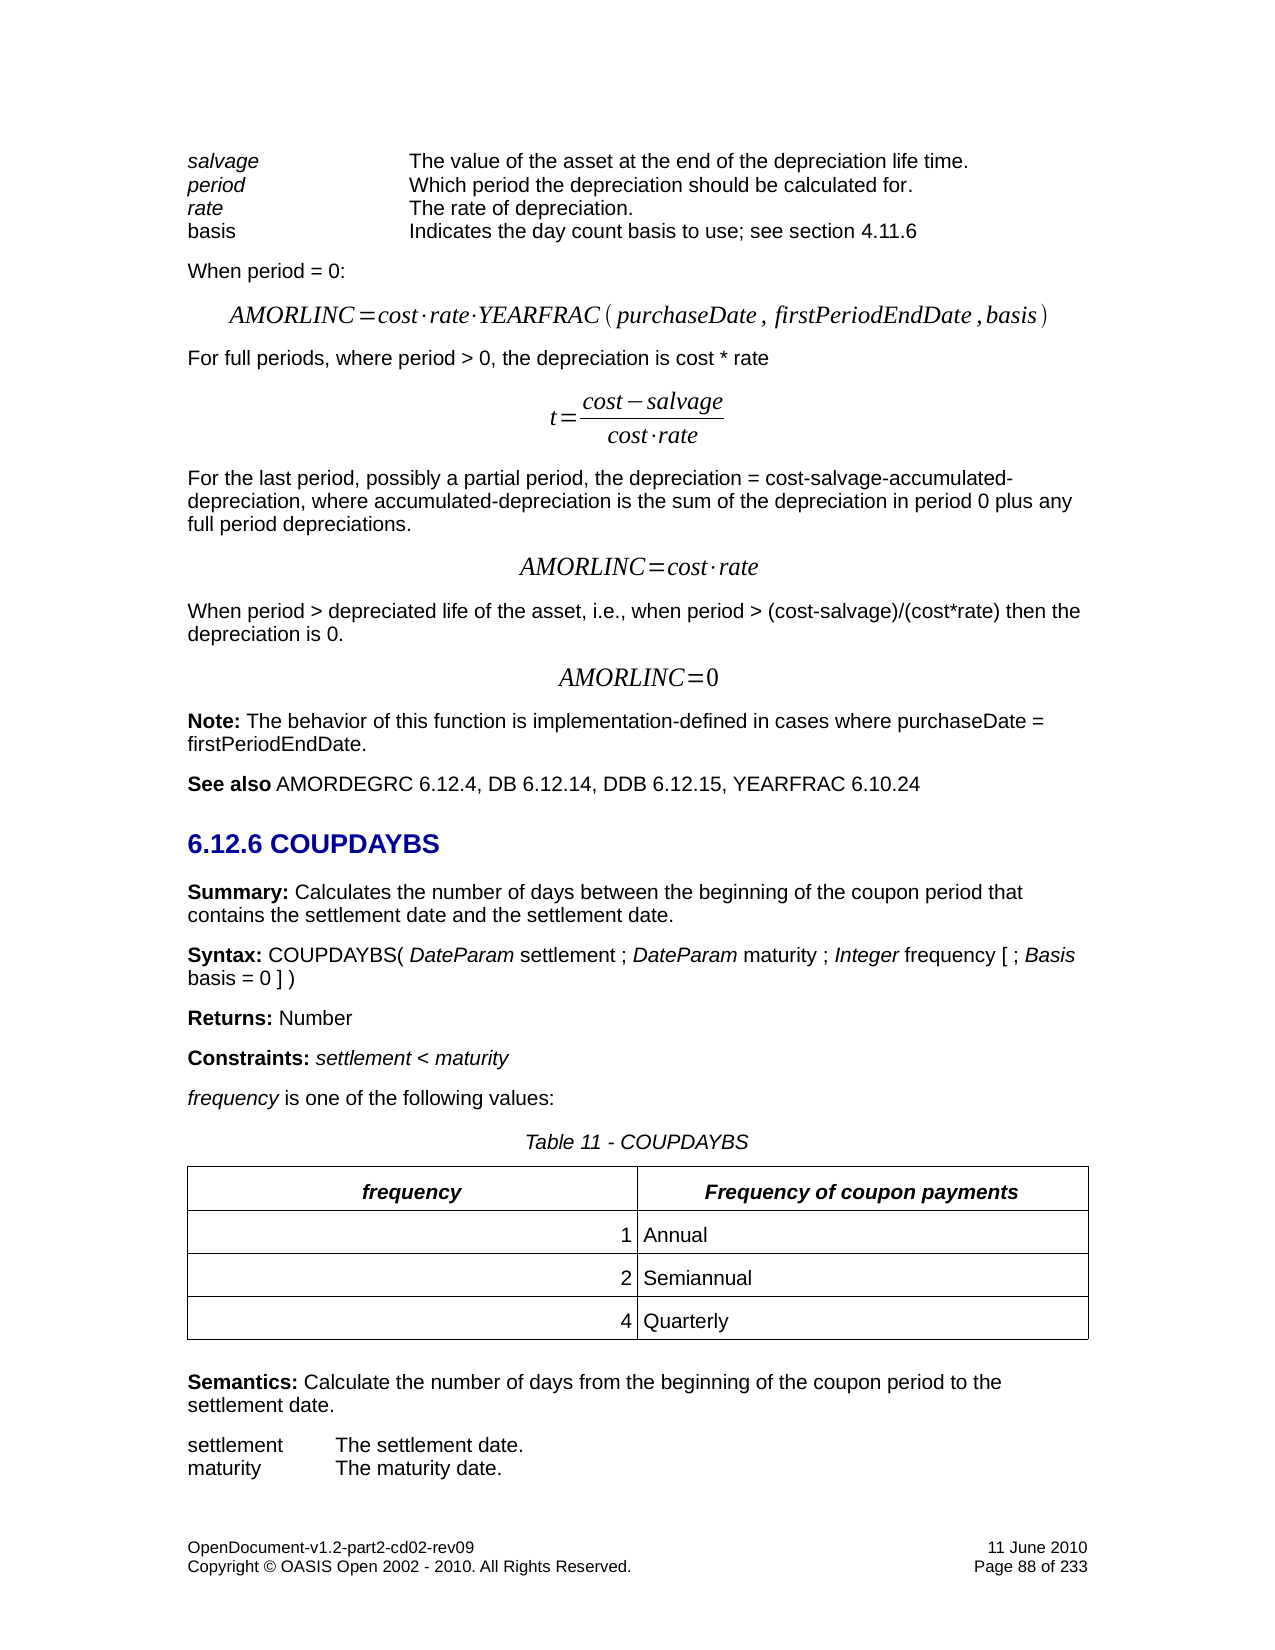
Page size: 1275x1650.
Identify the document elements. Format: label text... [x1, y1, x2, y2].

text frequency is one of the following values: [187, 1087, 1088, 1110]
table_cell Annual [638, 1211, 1088, 1253]
table_cell Semiannual [638, 1254, 1088, 1296]
text Semantics: Calculate the number of days from the beginning of the coupon period to the settlement date. [187, 1347, 1088, 1417]
table_cell 1 [188, 1211, 637, 1253]
text For the last period, possibly a partial period, the depreciation = cost-salvage-accumulated-depreciation, where accumulated-depreciation is the sum of the depreciation in period 0 plus any full period depreciations. [187, 466, 1088, 536]
text Note: The behavior of this function is implementation-defined in cases where purchaseDate = firstPeriodEndDate. [187, 710, 1088, 756]
table_cell 2 [188, 1254, 637, 1296]
text Summary: Calculates the number of days between the beginning of the coupon period that contains the settlement date and the settlement date. [187, 881, 1088, 927]
text When period > depreciated life of the asset, i.e., when period > (cost-salvage)/(cost*rate) then the depreciation is 0. [187, 599, 1088, 646]
text When period = 0: [187, 259, 1088, 283]
text For full periods, where period > 0, the depreciation is cost * rate [187, 346, 1088, 369]
table_cell 4 [188, 1297, 637, 1339]
table_cell Quarterly [638, 1297, 1088, 1339]
text salvage The value of the asset at the end of the depreciation life time. period Which period the depreciation should be calculated for. rate The rate of depreciation. basis Indicates the day count basis to use; see section 4.11.6 [187, 150, 1088, 243]
text Constraints: settlement < maturity [187, 1047, 1088, 1070]
text settlement The settlement date. maturity The maturity date. [187, 1434, 1088, 1480]
subtitle COUPDAYBS [187, 829, 1088, 860]
text See also AMORDEGRC 6.12.4, DB 6.12.14, DDB 6.12.15, YEARFRAC 6.10.24 [187, 773, 1088, 796]
text Table 11 - COUPDAYBS [187, 1131, 1088, 1154]
text Syntax: COUPDAYBS( DateParam settlement ; DateParam maturity ; Integer frequency [ ; Basis basis = 0 ] ) [187, 944, 1088, 990]
text Returns: Number [187, 1007, 1088, 1030]
table_header Frequency of coupon payments [638, 1167, 1088, 1209]
table_header frequency [188, 1167, 637, 1209]
